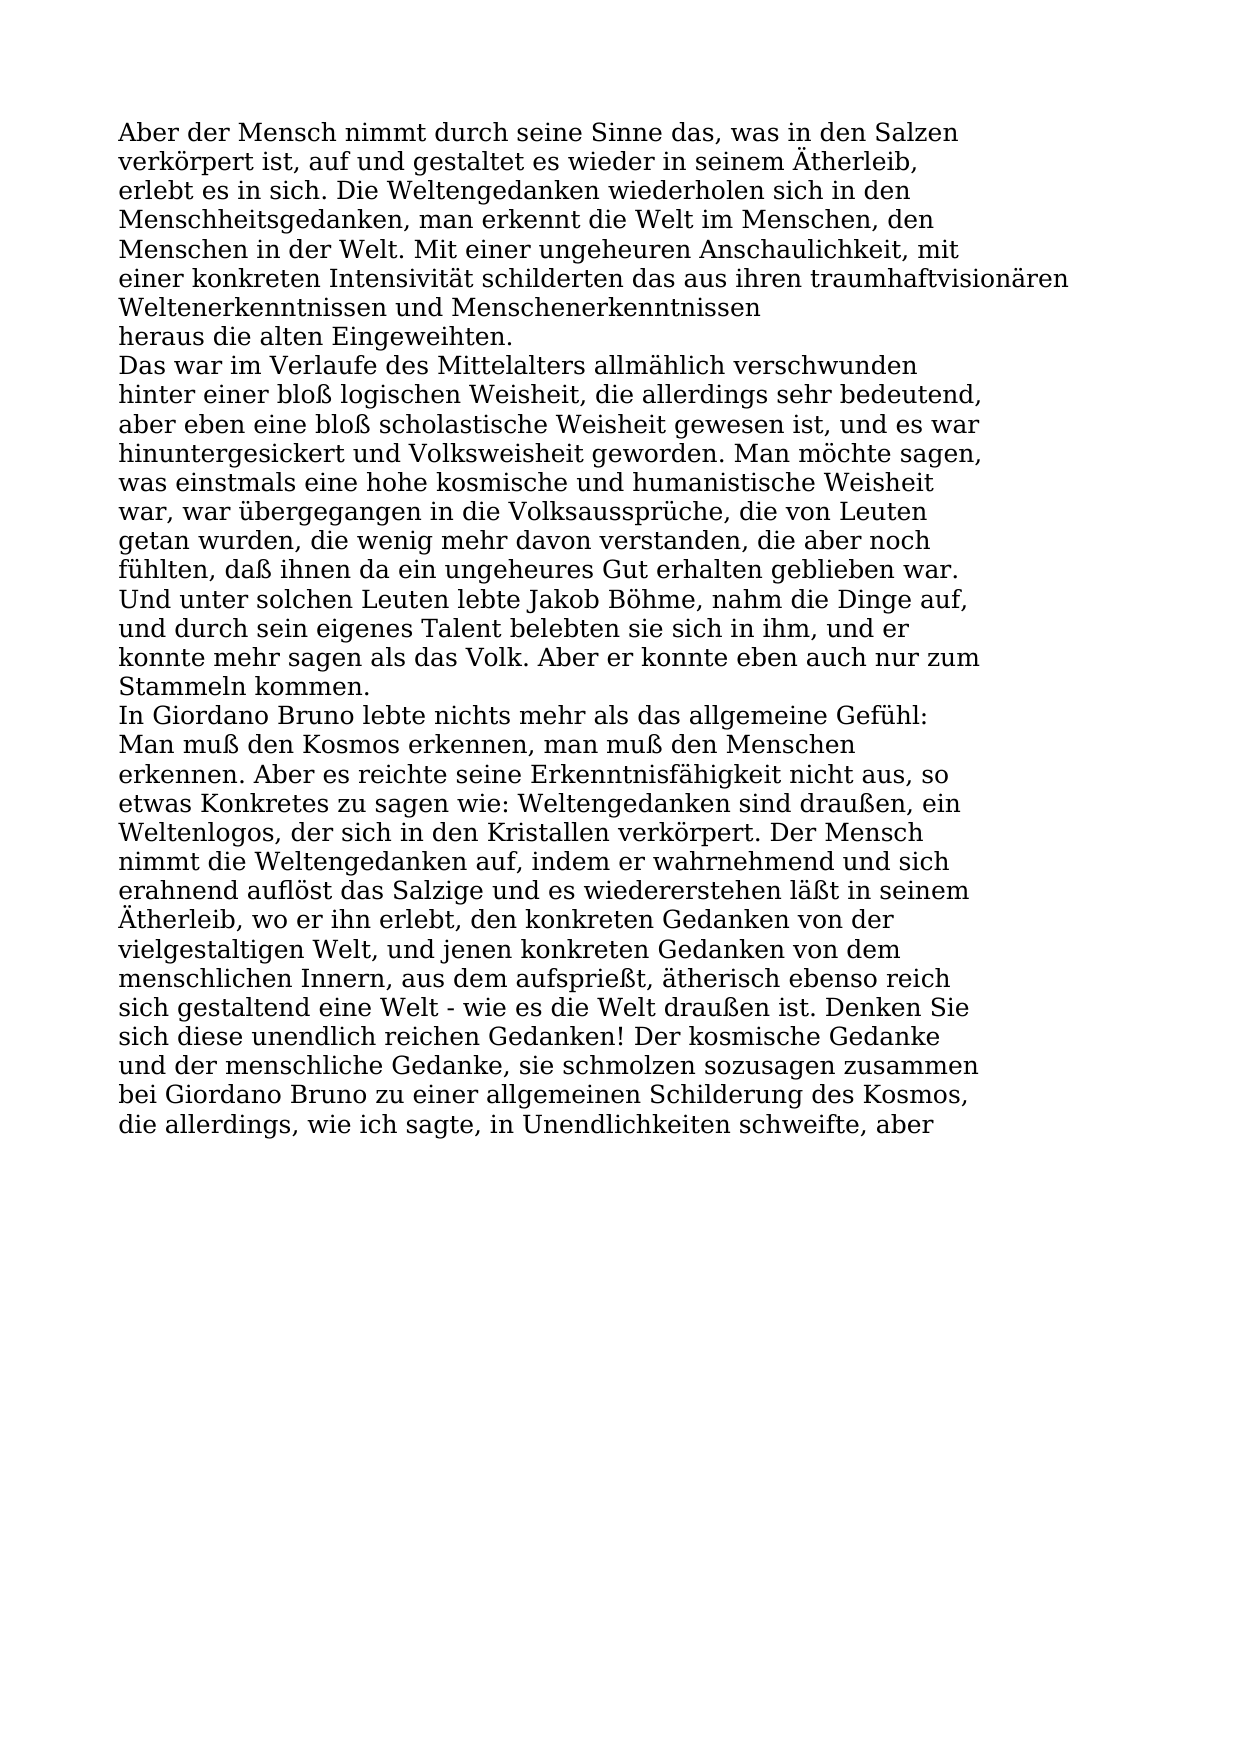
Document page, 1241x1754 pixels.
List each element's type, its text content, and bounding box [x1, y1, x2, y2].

text verkörpert ist, auf und gestaltet es wieder in seinem Ätherleib, [118, 147, 1122, 176]
text fühlten, daß ihnen da ein ungeheures Gut erhalten geblieben war. [118, 556, 1122, 585]
text Das war im Verlaufe des Mittelalters allmählich verschwunden [118, 351, 1122, 381]
text Stammeln kommen. [118, 672, 1122, 701]
text heraus die alten Eingeweihten. [118, 322, 1122, 351]
text und durch sein eigenes Talent belebten sie sich in ihm, und er [118, 614, 1122, 643]
text In Giordano Bruno lebte nichts mehr als das allgemeine Gefühl: [118, 701, 1122, 731]
text hinuntergesickert und Volksweisheit geworden. Man möchte sagen, [118, 439, 1122, 468]
text sich diese unendlich reichen Gedanken! Der kosmische Gedanke [118, 1022, 1122, 1051]
text aber eben eine bloß scholastische Weisheit gewesen ist, und es war [118, 410, 1122, 439]
text nimmt die Weltengedanken auf, indem er wahrnehmend und sich [118, 847, 1122, 876]
text was einstmals eine hohe kosmische und humanistische Weisheit [118, 468, 1122, 497]
text Weltenlogos, der sich in den Kristallen verkörpert. Der Mensch [118, 818, 1122, 847]
text getan wurden, die wenig mehr davon verstanden, die aber noch [118, 526, 1122, 556]
text die allerdings, wie ich sagte, in Unendlichkeiten schweifte, aber [118, 1110, 1122, 1139]
text sich gestaltend eine Welt - wie es die Welt draußen ist. Denken Sie [118, 993, 1122, 1022]
text Ätherleib, wo er ihn erlebt, den konkreten Gedanken von der [118, 906, 1122, 935]
text erlebt es in sich. Die Weltengedanken wiederholen sich in den [118, 176, 1122, 206]
text war, war übergegangen in die Volksaussprüche, die von Leuten [118, 497, 1122, 526]
text Menschheitsgedanken, man erkennt die Welt im Menschen, den [118, 206, 1122, 235]
text Und unter solchen Leuten lebte Jakob Böhme, nahm die Dinge auf, [118, 585, 1122, 614]
text konnte mehr sagen als das Volk. Aber er konnte eben auch nur zum [118, 643, 1122, 672]
text hinter einer bloß logischen Weisheit, die allerdings sehr bedeutend, [118, 381, 1122, 410]
text etwas Konkretes zu sagen wie: Weltengedanken sind draußen, ein [118, 789, 1122, 818]
text und der menschliche Gedanke, sie schmolzen sozusagen zusammen [118, 1051, 1122, 1081]
text vielgestaltigen Welt, und jenen konkreten Gedanken von dem [118, 935, 1122, 964]
text einer konkreten Intensivität schilderten das aus ihren traumhaftvisionären Weltenerkenntnissen und Menschenerkenntnissen [118, 264, 1122, 322]
text Aber der Mensch nimmt durch seine Sinne das, was in den Salzen [118, 118, 1122, 147]
text erahnend auflöst das Salzige und es wiedererstehen läßt in seinem [118, 876, 1122, 906]
text menschlichen Innern, aus dem aufsprießt, ätherisch ebenso reich [118, 964, 1122, 993]
text bei Giordano Bruno zu einer allgemeinen Schilderung des Kosmos, [118, 1081, 1122, 1110]
text erkennen. Aber es reichte seine Erkenntnisfähigkeit nicht aus, so [118, 760, 1122, 789]
text Menschen in der Welt. Mit einer ungeheuren Anschaulichkeit, mit [118, 235, 1122, 264]
text Man muß den Kosmos erkennen, man muß den Menschen [118, 731, 1122, 760]
